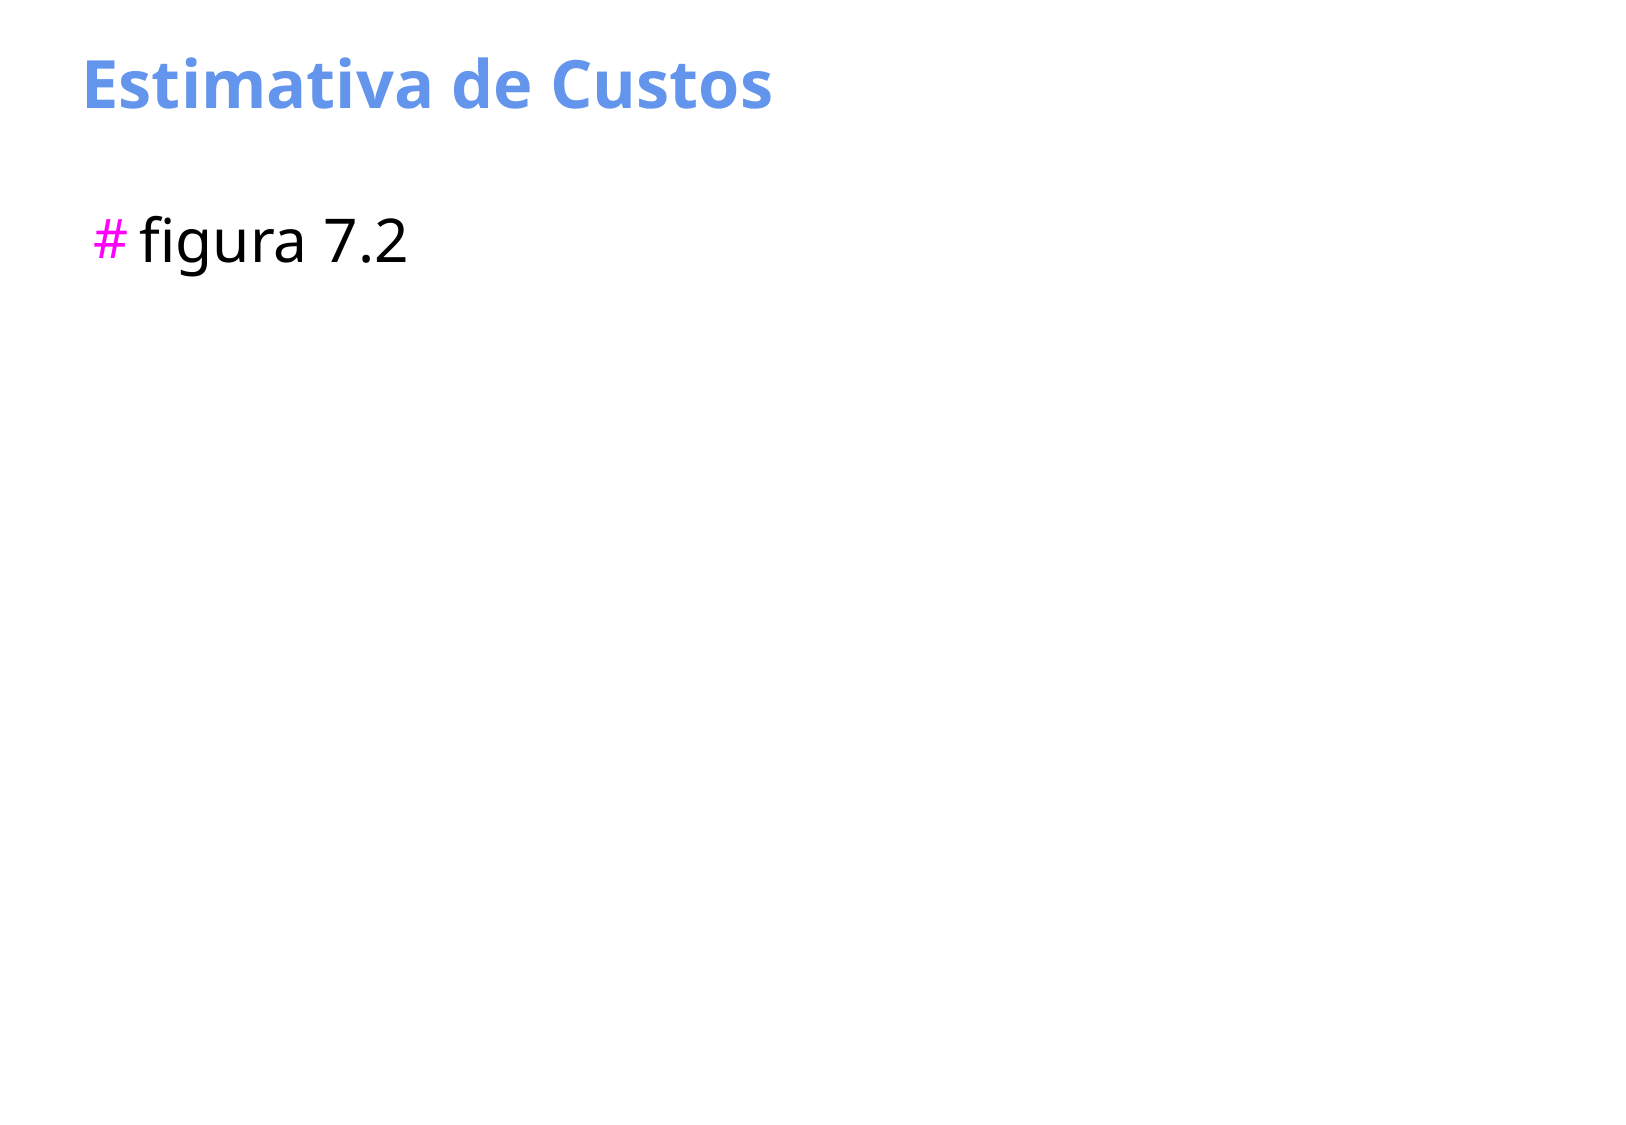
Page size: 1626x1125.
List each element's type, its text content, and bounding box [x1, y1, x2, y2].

list Figura 7.2 [81, 165, 1544, 1016]
title Estimativa de Custos [81, 41, 1544, 122]
